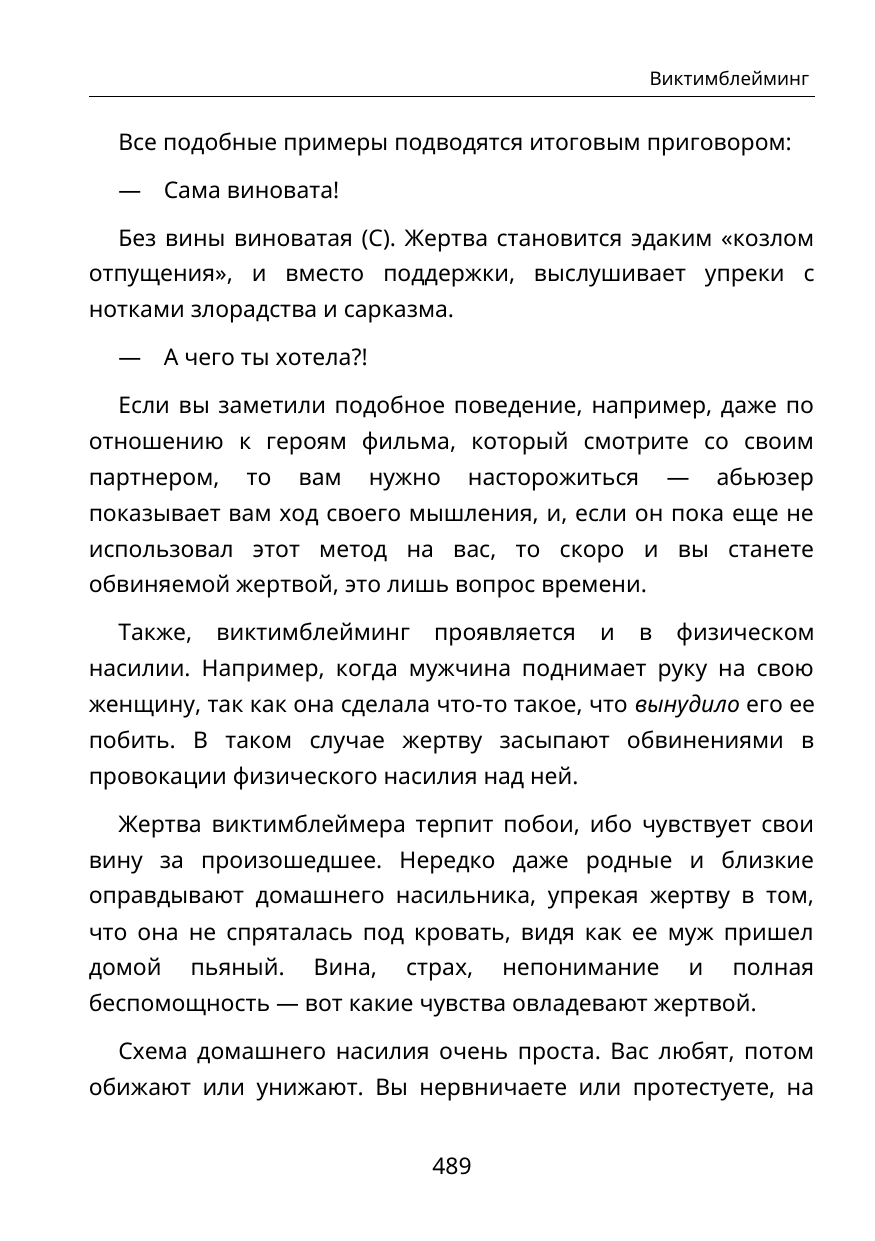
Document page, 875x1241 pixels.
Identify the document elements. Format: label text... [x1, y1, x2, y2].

text Схема домашнего насилия очень проста. Вас любят, потом обижают или унижают. Вы нервничаете или протестуете, на [88, 1035, 815, 1102]
text Все подобные примеры подводятся итоговым приговором: [88, 126, 815, 157]
text Также, виктимблейминг проявляется и в физическом насилии. Например, когда мужчина поднимает руку на свою женщину, так как она сделала что-то такое, что вынудило его ее побить. В таком случае жертву засыпают обвинениями в провокации физического насилия над ней. [88, 616, 815, 791]
text Жертва виктимблеймера терпит побои, ибо чувствует свои вину за произошедшее. Нередко даже родные и близкие оправдывают домашнего насильника, упрекая жертву в том, что она не спряталась под кровать, видя как ее муж пришел домой пьяный. Вина, страх, непонимание и полная беспомощность — вот какие чувства овладевают жертвой. [88, 808, 815, 1018]
list Сама виновата! [88, 174, 815, 205]
text Без вины виноватая (С). Жертва становится эдаким «козлом отпущения», и вместо поддержки, выслушивает упреки с нотками злорадства и сарказма. [88, 221, 815, 324]
text Если вы заметили подобное поведение, например, даже по отношению к героям фильма, который смотрите со своим партнером, то вам нужно насторожиться — абьюзер показывает вам ход своего мышления, и, если он пока еще не использовал этот метод на вас, то скоро и вы станете обвиняемой жертвой, это лишь вопрос времени. [88, 389, 815, 600]
list А чего ты хотела?! [88, 341, 815, 372]
